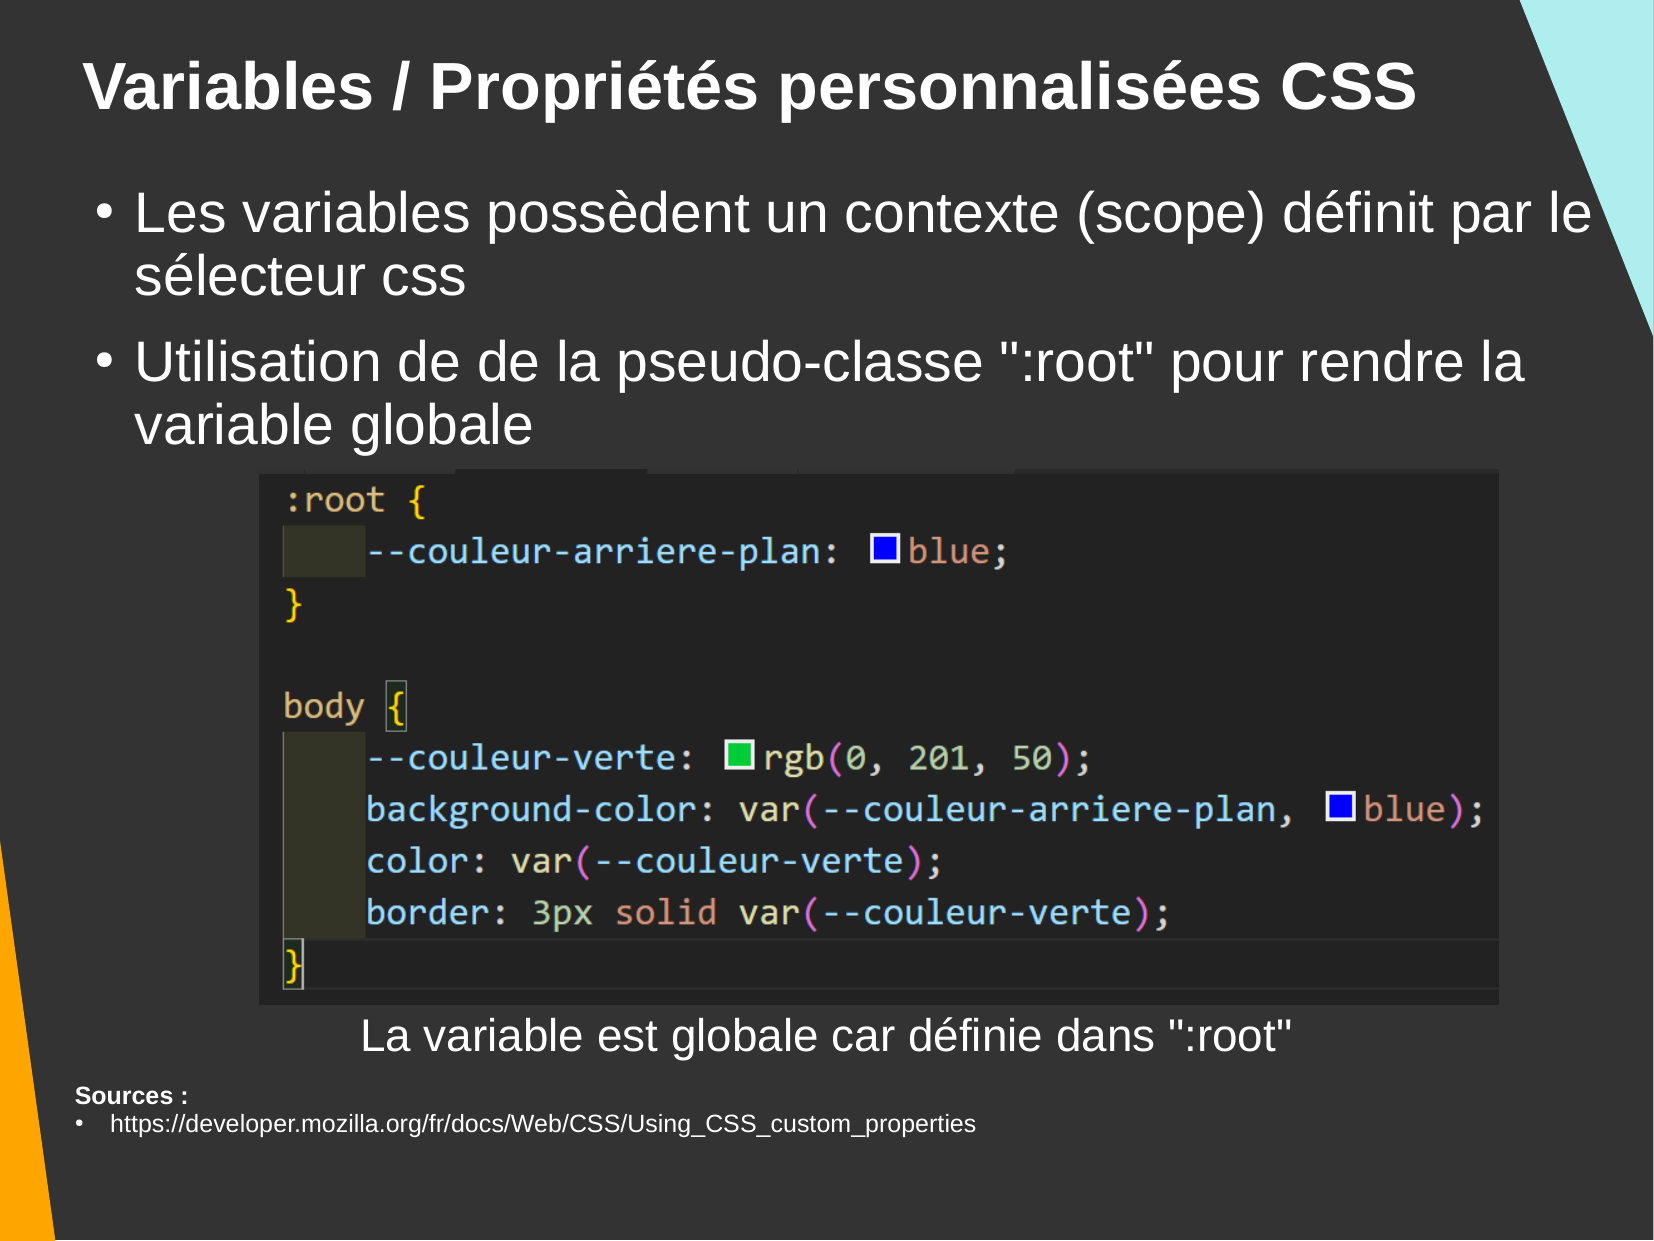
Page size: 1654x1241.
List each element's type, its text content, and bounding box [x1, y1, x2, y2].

title La variable est globale car définie dans ":root" [126, 1009, 1527, 1062]
picture [259, 469, 1499, 1005]
list Les variables possèdent un contexte (scope) définit par le sélecteur css Utilisation de de la pseudo-classe ":root" pour rendre la variable globale [80, 180, 1605, 461]
text_box [1519, 0, 1654, 339]
text_box [0, 840, 56, 1241]
title Variables / Propriétés personnalisées CSS [82, 49, 1571, 152]
text_box Sources : https://developer.mozilla.org/fr/docs/Web/CSS/Using_CSS_custom_properties [60, 1074, 1546, 1241]
